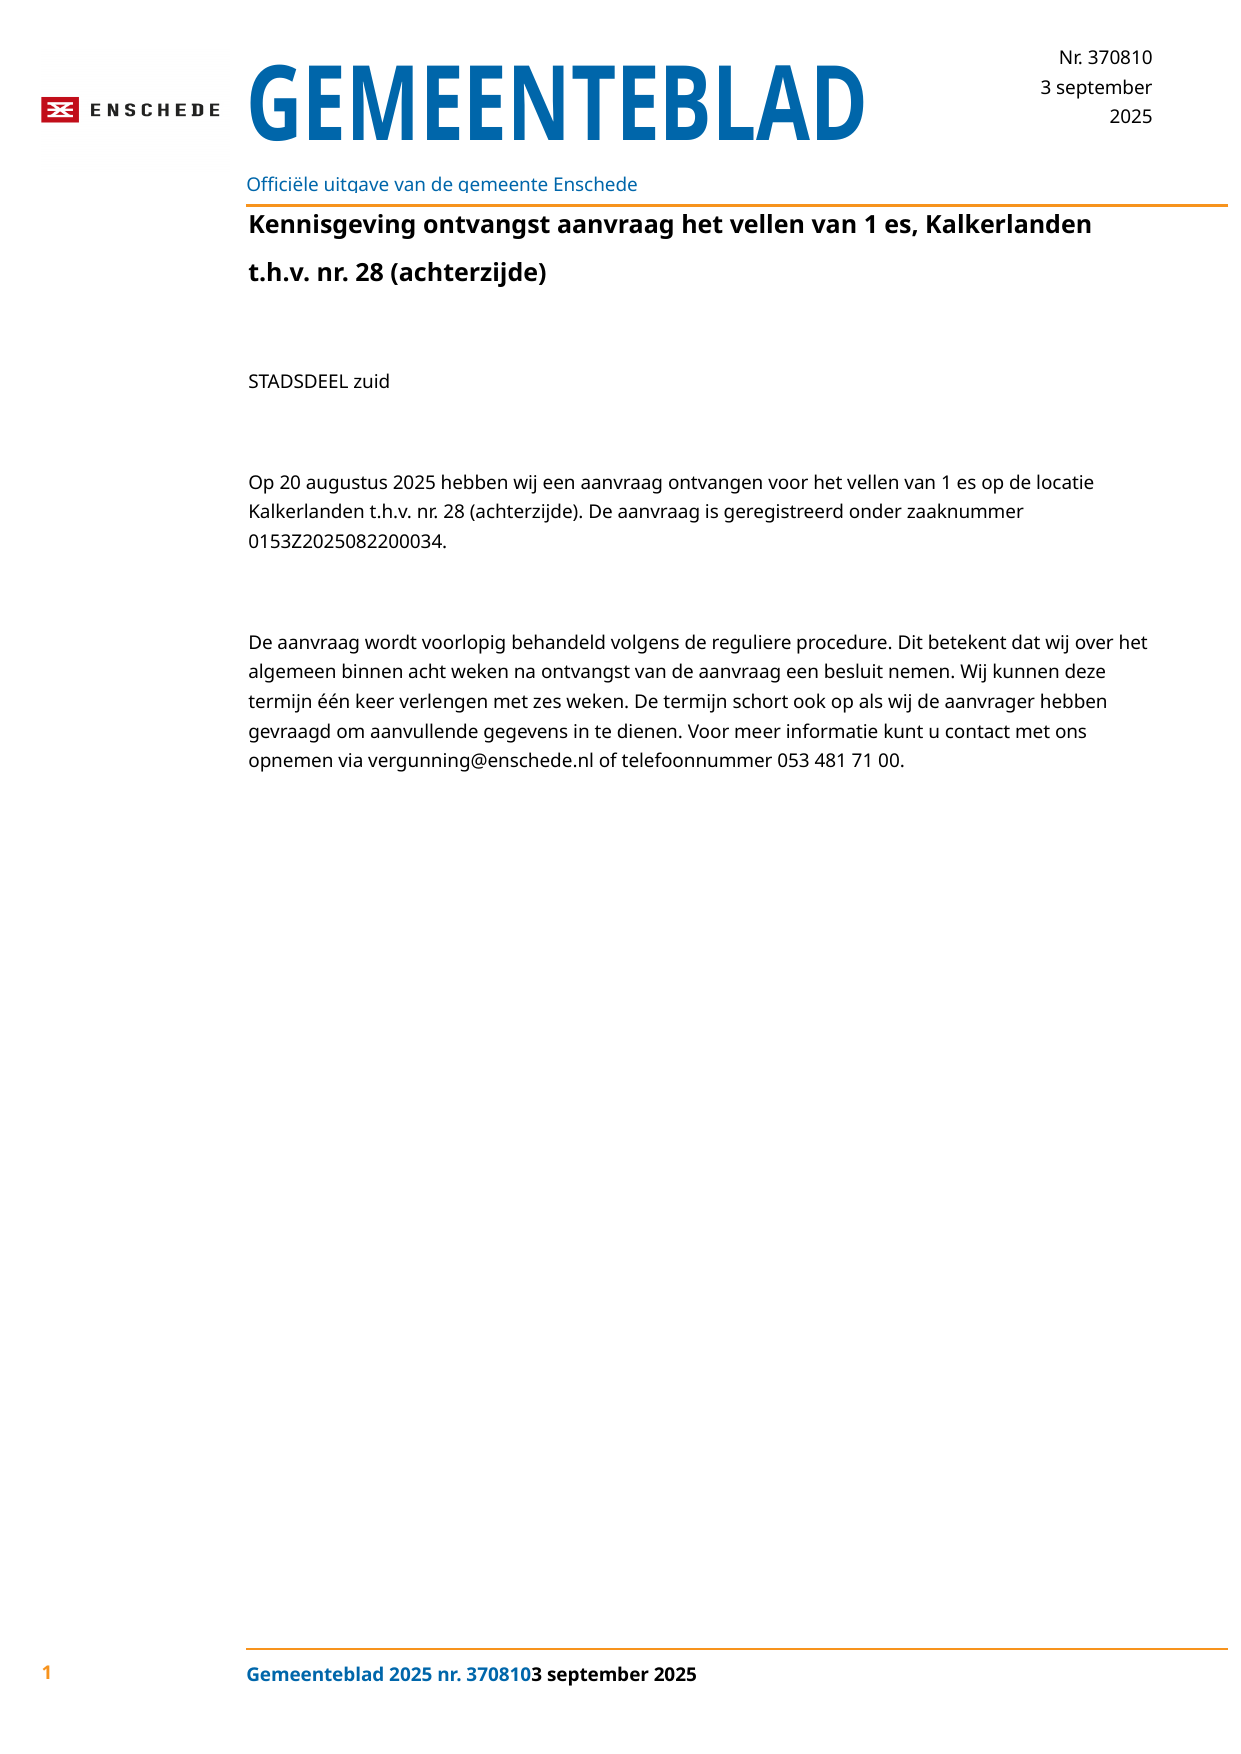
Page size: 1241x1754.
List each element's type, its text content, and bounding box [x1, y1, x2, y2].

text De aanvraag wordt voorlopig behandeld volgens de reguliere procedure. Dit betekent dat wij over het algemeen binnen acht weken na ontvangst van de aanvraag een besluit nemen. Wij kunnen deze termijn één keer verlengen met zes weken. De termijn schort ook op als wij de aanvrager hebben gevraagd om aanvullende gegevens in te dienen. Voor meer informatie kunt u contact met ons opnemen via vergunning@enschede.nl of telefoonnummer 053 481 71 00. [248, 629, 1152, 773]
picture [41, 47, 231, 172]
text Kennisgeving ontvangst aanvraag het vellen van 1 es, Kalkerlanden t.h.v. nr. 28 (achterzijde) [248, 207, 1152, 288]
text Op 20 augustus 2025 hebben wij een aanvraag ontvangen voor het vellen van 1 es op de locatie Kalkerlanden t.h.v. nr. 28 (achterzijde). De aanvraag is geregistreerd onder zaaknummer 0153Z2025082200034. [248, 469, 1152, 554]
text STADSDEEL zuid [248, 368, 1152, 394]
